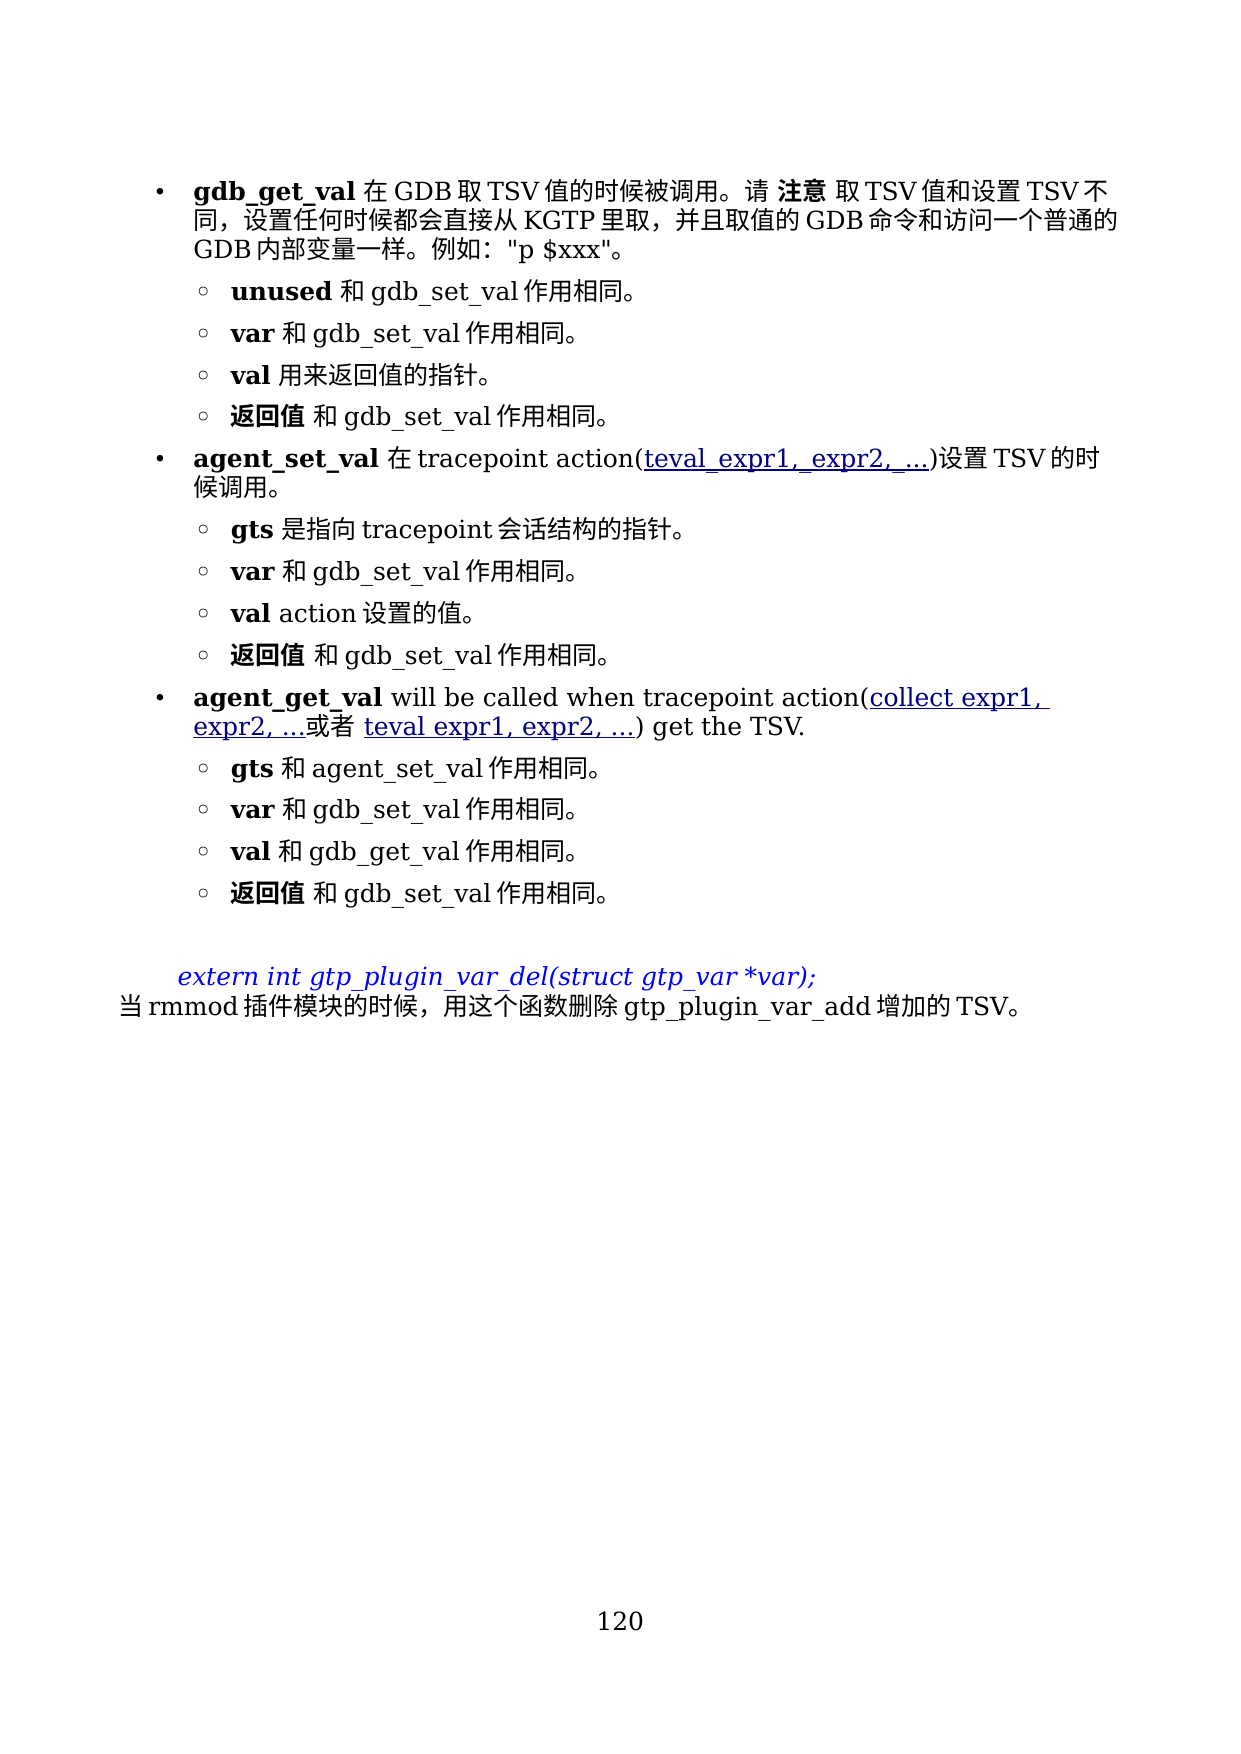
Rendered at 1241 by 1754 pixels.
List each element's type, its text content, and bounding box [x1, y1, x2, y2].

list val action设置的值。 [193, 599, 1122, 628]
list agent_set_val 在tracepoint action(teval_expr1,_expr2,_...)设置TSV的时候调用。 [156, 444, 1122, 503]
list var 和gdb_set_val作用相同。 [193, 319, 1122, 348]
list 返回值 和gdb_set_val作用相同。 [193, 879, 1122, 908]
list gts 是指向tracepoint会话结构的指针。 [193, 515, 1122, 545]
text extern int gtp_plugin_var_del(struct gtp_var *var); [177, 963, 1063, 992]
list gdb_get_val 在GDB取TSV值的时候被调用。请 注意 取TSV值和设置TSV不同，设置任何时候都会直接从KGTP里取，并且取值的GDB命令和访问一个普通的GDB内部变量一样。例如："p $xxx"。 [156, 177, 1122, 264]
list var 和gdb_set_val作用相同。 [193, 796, 1122, 825]
list val 和gdb_get_val作用相同。 [193, 837, 1122, 867]
list unused 和gdb_set_val作用相同。 [193, 277, 1122, 306]
list val 用来返回值的指针。 [193, 361, 1122, 390]
list gts 和agent_set_val作用相同。 [193, 754, 1122, 783]
list 返回值 和gdb_set_val作用相同。 [193, 403, 1122, 432]
text 当rmmod插件模块的时候，用这个函数删除gtp_plugin_var_add增加的TSV。 [118, 992, 1122, 1021]
list var 和gdb_set_val作用相同。 [193, 557, 1122, 587]
list agent_get_val will be called when tracepoint action(collect expr1, expr2, ...或者 teval expr1, expr2, ...) get the TSV. [156, 683, 1122, 741]
list 返回值 和gdb_set_val作用相同。 [193, 641, 1122, 670]
